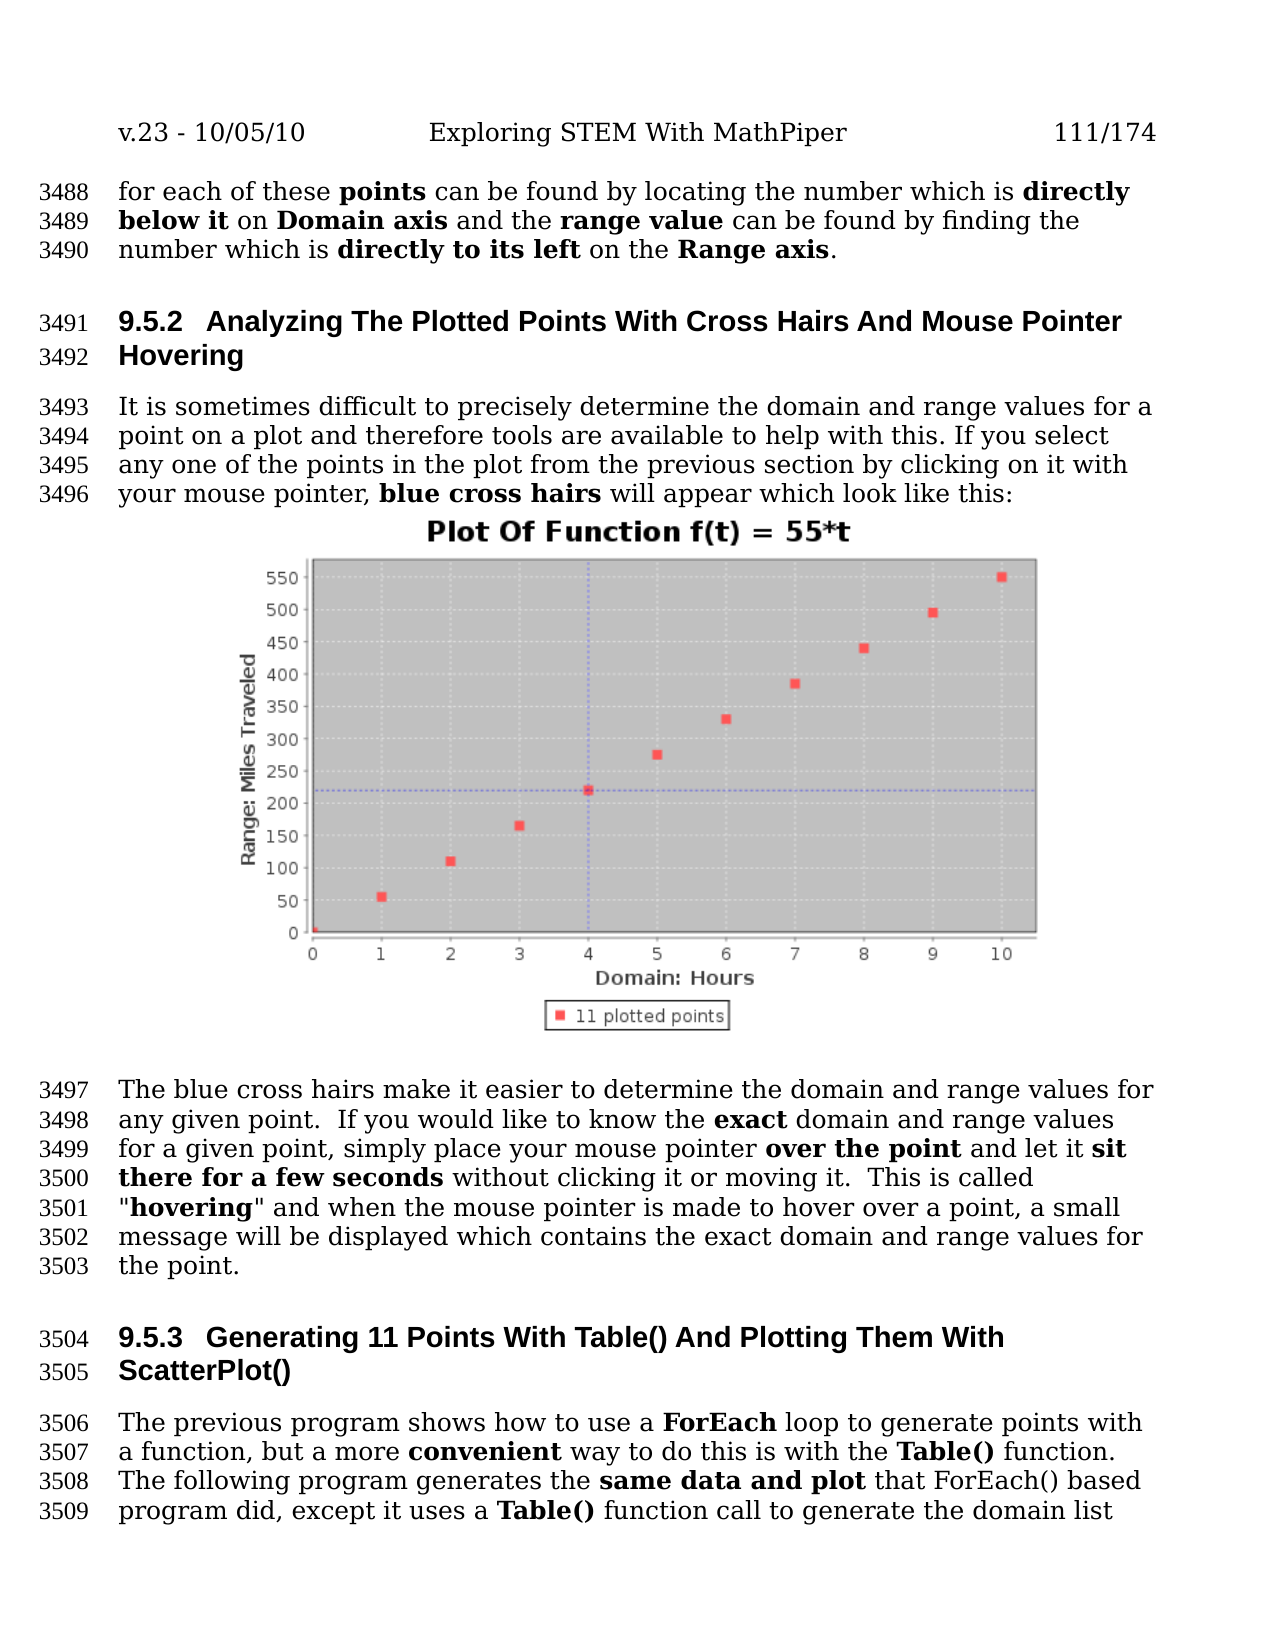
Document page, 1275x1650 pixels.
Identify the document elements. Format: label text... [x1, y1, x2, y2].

subtitle Generating 11 Points With Table() And Plotting Them With ScatterPlot() [118, 1319, 1157, 1387]
subtitle Analyzing The Plotted Points With Cross Hairs And Mouse Pointer Hovering [118, 304, 1157, 371]
text The previous program shows how to use a ForEach loop to generate points with a function, but a more convenient way to do this is with the Table() function. The following program generates the same data and plot that ForEach() based program did, except it uses a Table() function call to generate the domain list [118, 1408, 1157, 1525]
picture [222, 515, 1053, 1032]
text It is sometimes difficult to precisely determine the domain and range values for a point on a plot and therefore tools are available to help with this. If you select any one of the points in the plot from the previous section by clicking on it with your mouse pointer, blue cross hairs will appear which look like this: [118, 392, 1157, 509]
text for each of these points can be found by locating the number which is directly below it on Domain axis and the range value can be found by finding the number which is directly to its left on the Range axis. [118, 177, 1157, 265]
text The blue cross hairs make it easier to determine the domain and range values for any given point. If you would like to know the exact domain and range values for a given point, simply place your mouse pointer over the point and let it sit there for a few seconds without clicking it or moving it. This is called "hovering" and when the mouse pointer is made to hover over a point, a small message will be displayed which contains the exact domain and range values for the point. [118, 1076, 1157, 1281]
